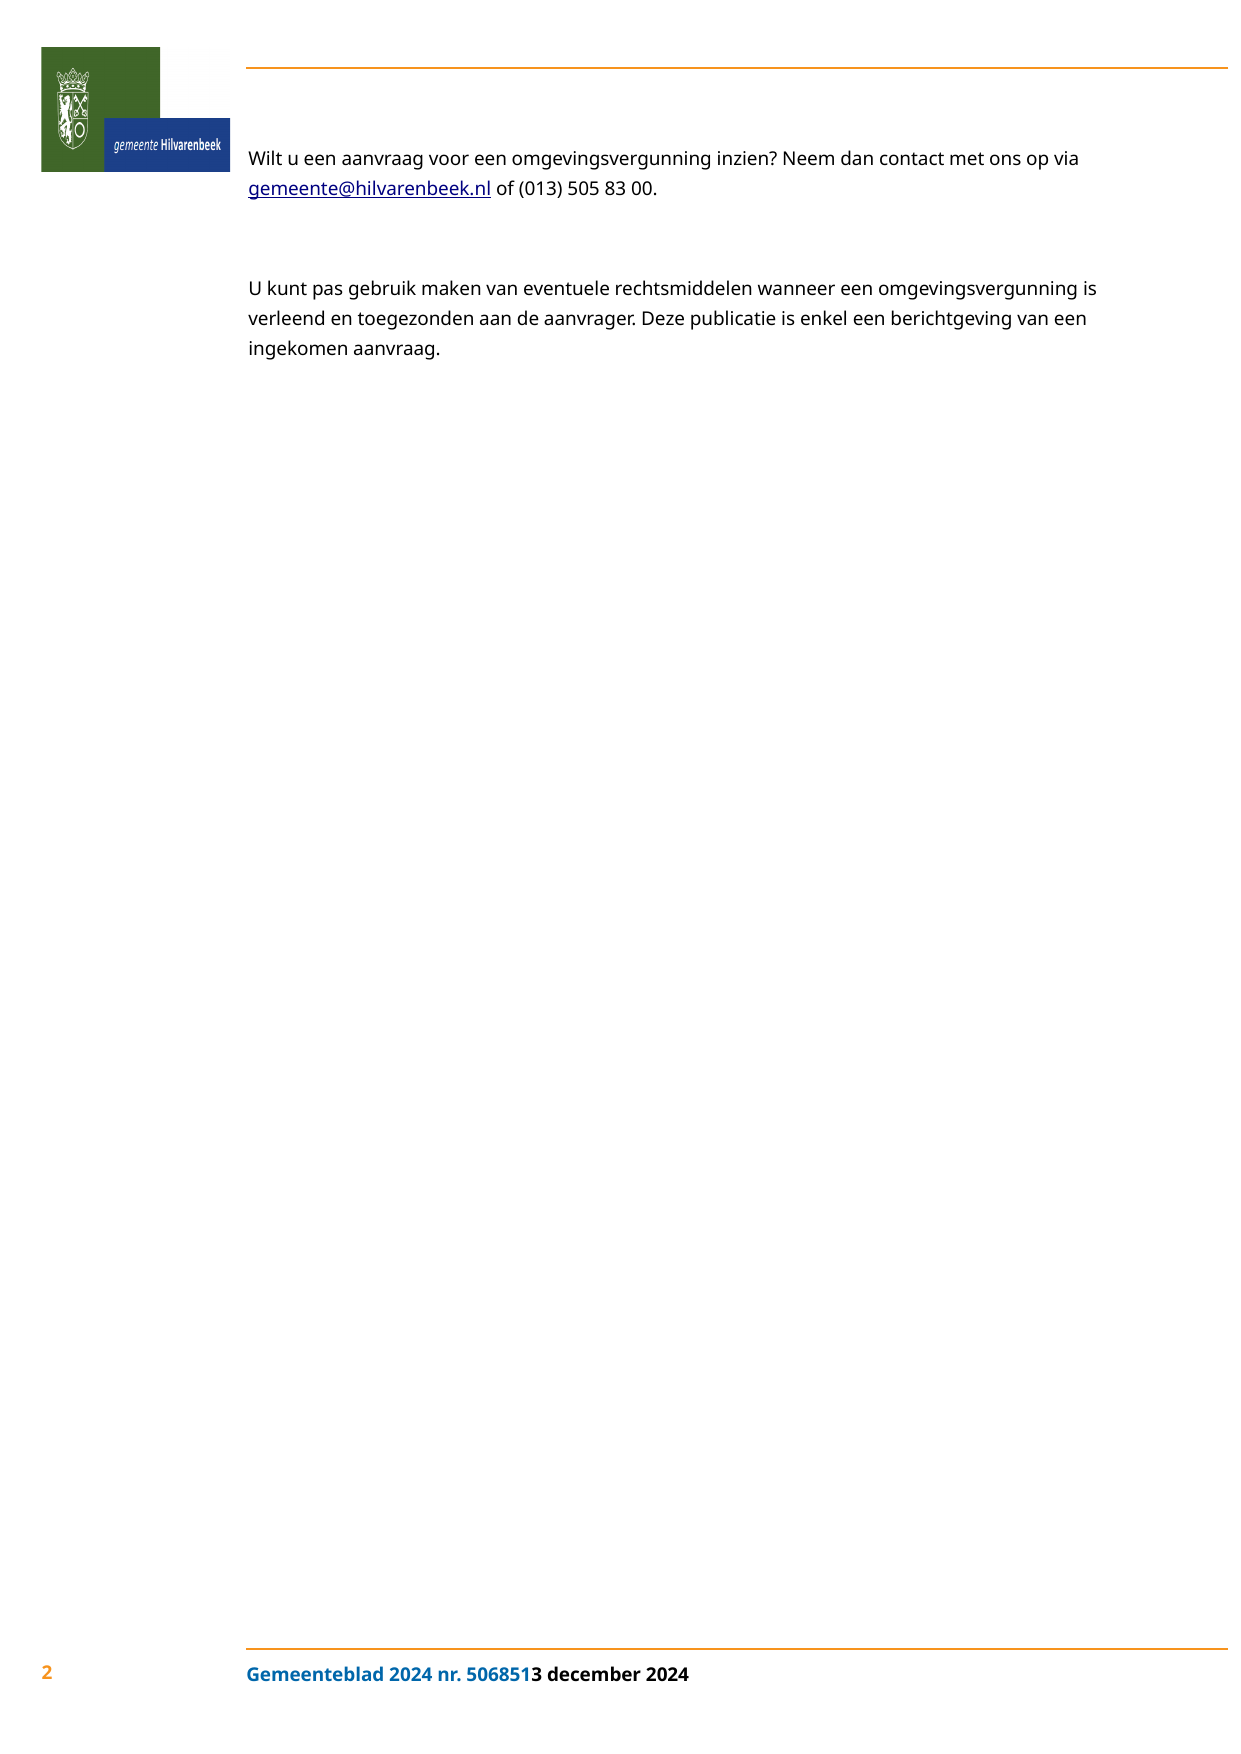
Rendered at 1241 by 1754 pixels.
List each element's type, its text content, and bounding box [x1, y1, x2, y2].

text U kunt pas gebruik maken van eventuele rechtsmiddelen wanneer een omgevingsvergunning is verleend en toegezonden aan de aanvrager. Deze publicatie is enkel een berichtgeving van een ingekomen aanvraag. [248, 276, 1152, 361]
picture [41, 47, 231, 172]
text Wilt u een aanvraag voor een omgevingsvergunning inzien? Neem dan contact met ons op via gemeente@hilvarenbeek.nl of (013) 505 83 00. [248, 145, 1152, 201]
